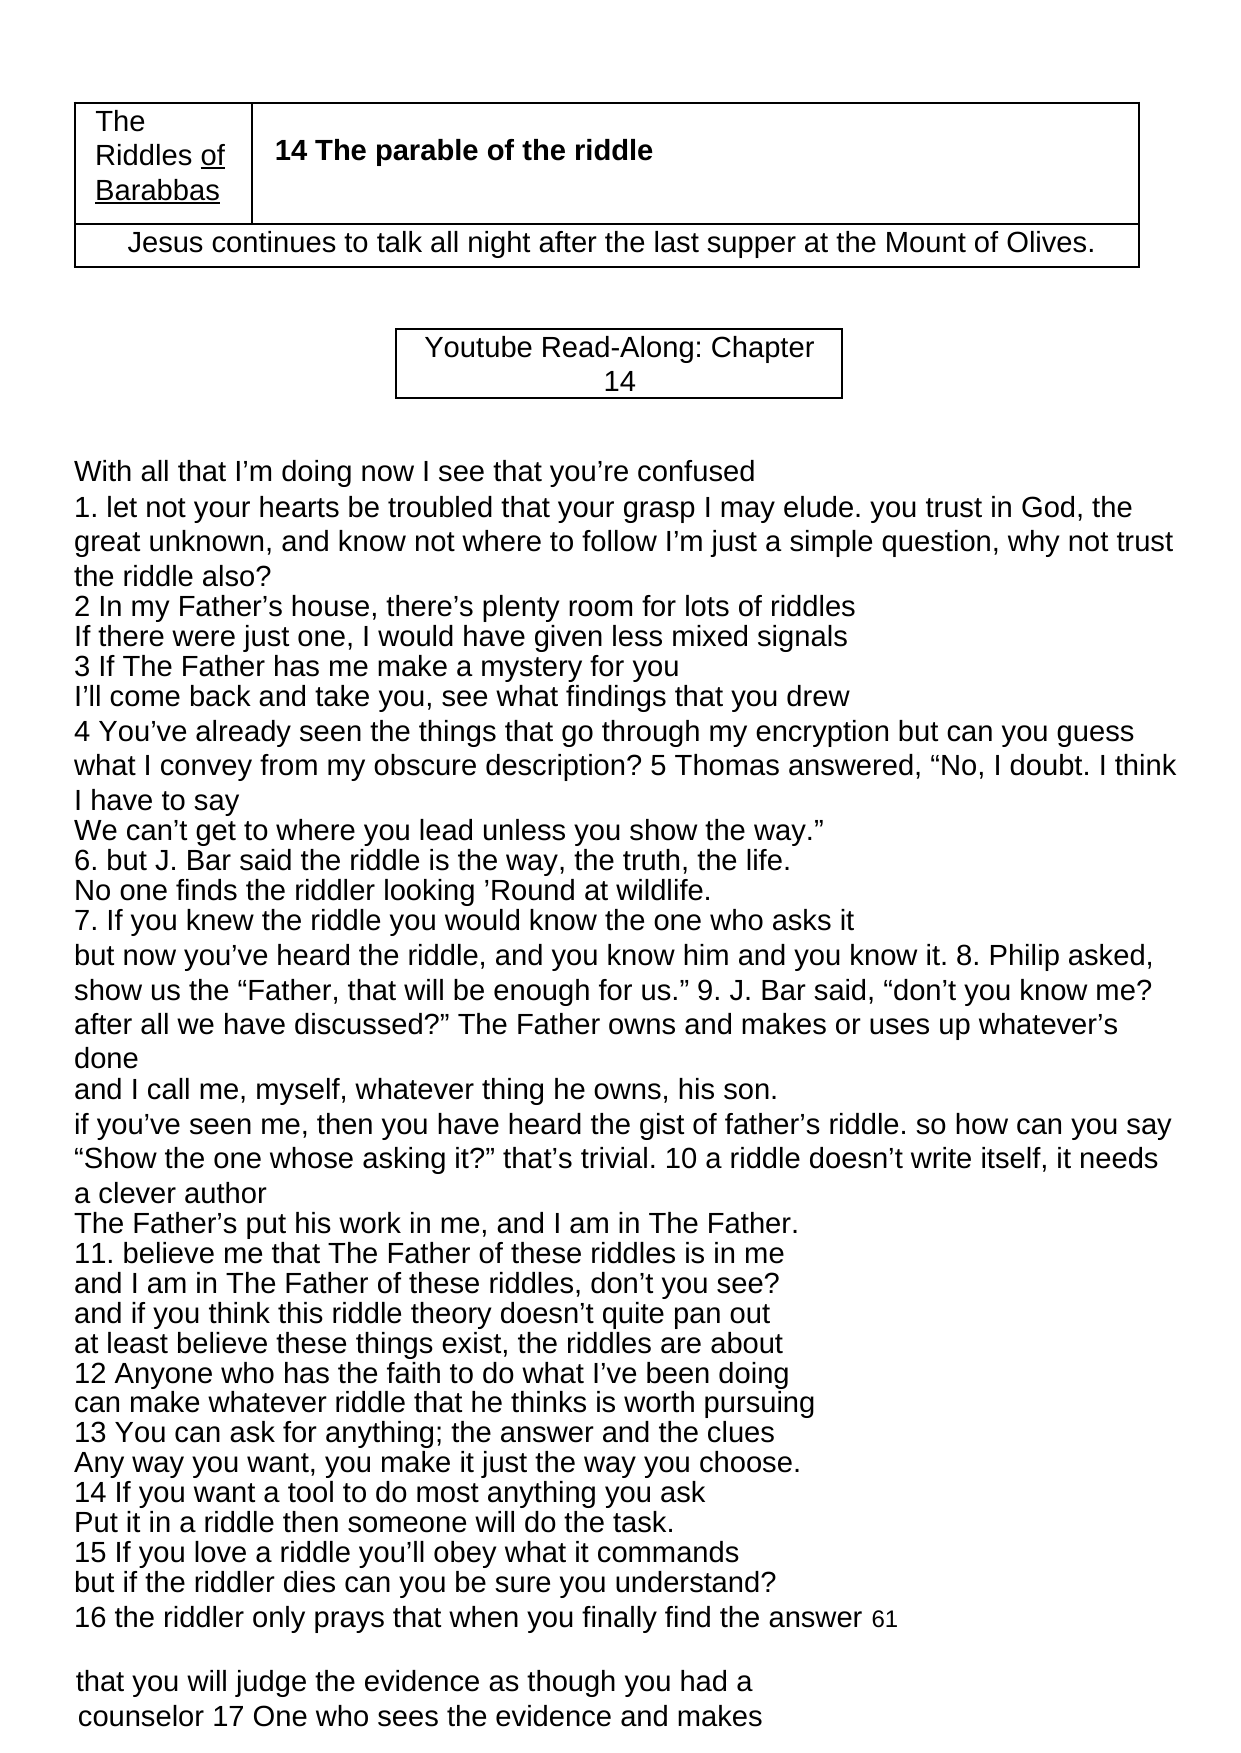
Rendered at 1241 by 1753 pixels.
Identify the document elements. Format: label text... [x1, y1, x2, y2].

text if you’ve seen me, then you have heard the gist of father’s riddle. so how can you say “Show the one whose asking it?” that’s trivial. 10 a riddle doesn’t write itself, it needs a clever author [74, 1107, 1178, 1209]
text With all that I’m doing now I see that you’re confused [74, 460, 1178, 487]
text 11. believe me that The Father of these riddles is in me [74, 1241, 1178, 1269]
text Put it in a riddle then someone will do the task. [74, 1511, 1178, 1538]
text 14 If you want a tool to do most anything you ask [74, 1481, 1178, 1508]
text 16 the riddler only prays that when you finally find the answer 61 [74, 1600, 1178, 1634]
text and if you think this riddle theory doesn’t quite pan out [74, 1301, 1178, 1329]
text 7. If you knew the riddle you would know the one who asks it [74, 908, 1178, 936]
text If there were just one, I would have given less mixed signals [74, 624, 1178, 652]
text can make whatever riddle that he thinks is worth pursuing [74, 1391, 1178, 1418]
table_cell Jesus continues to talk all night after the last supper at the Mount of Olives. [76, 225, 1138, 266]
text I’ll come back and take you, see what findings that you drew [74, 684, 1178, 711]
text 12 Anyone who has the faith to do what I’ve been doing [74, 1361, 1178, 1388]
text and I call me, myself, whatever thing he owns, his son. [74, 1077, 1178, 1104]
text 3 If The Father has me make a mystery for you [74, 654, 1178, 682]
table_header 14 The parable of the riddle [253, 104, 1138, 223]
text 2 In my Father’s house, there’s plenty room for lots of riddles [74, 594, 1178, 622]
text 13 You can ask for anything; the answer and the clues [74, 1421, 1178, 1448]
text 6. but J. Bar said the riddle is the way, the truth, the life. [74, 848, 1178, 876]
text but now you’ve heard the riddle, and you know him and you know it. 8. Philip asked, show us the “Father, that will be enough for us.” 9. J. Bar said, “don’t you know me? after all we have discussed?” The Father owns and makes or uses up whatever’s done [74, 938, 1178, 1075]
text 1. let not your hearts be troubled that your grasp I may elude. you trust in God, the great unknown, and know not where to follow I’m just a simple question, why not trust the riddle also? [74, 490, 1178, 592]
text 15 If you love a riddle you’ll obey what it commands [74, 1540, 1178, 1568]
table_header Youtube Read-Along: Chapter 14 [397, 330, 841, 397]
text We can’t get to where you lead unless you show the way.” [74, 818, 1178, 846]
table_header The Riddles of Barabbas [76, 104, 251, 223]
text at least believe these things exist, the riddles are about [74, 1331, 1178, 1359]
text Any way you want, you make it just the way you choose. [74, 1451, 1178, 1478]
text The Father’s put his work in me, and I am in The Father. [74, 1212, 1178, 1239]
text No one finds the riddler looking ’Round at wildlife. [74, 878, 1178, 906]
text but if the riddler dies can you be sure you understand? [74, 1570, 1178, 1598]
text and I am in The Father of these riddles, don’t you see? [74, 1271, 1178, 1299]
text 4 You’ve already seen the things that go through my encryption but can you guess what I convey from my obscure description? 5 Thomas answered, “No, I doubt. I think I have to say [74, 714, 1178, 816]
text that you will judge the evidence as though you had a counselor 17 One who sees the evidence and makes [76, 1664, 887, 1732]
